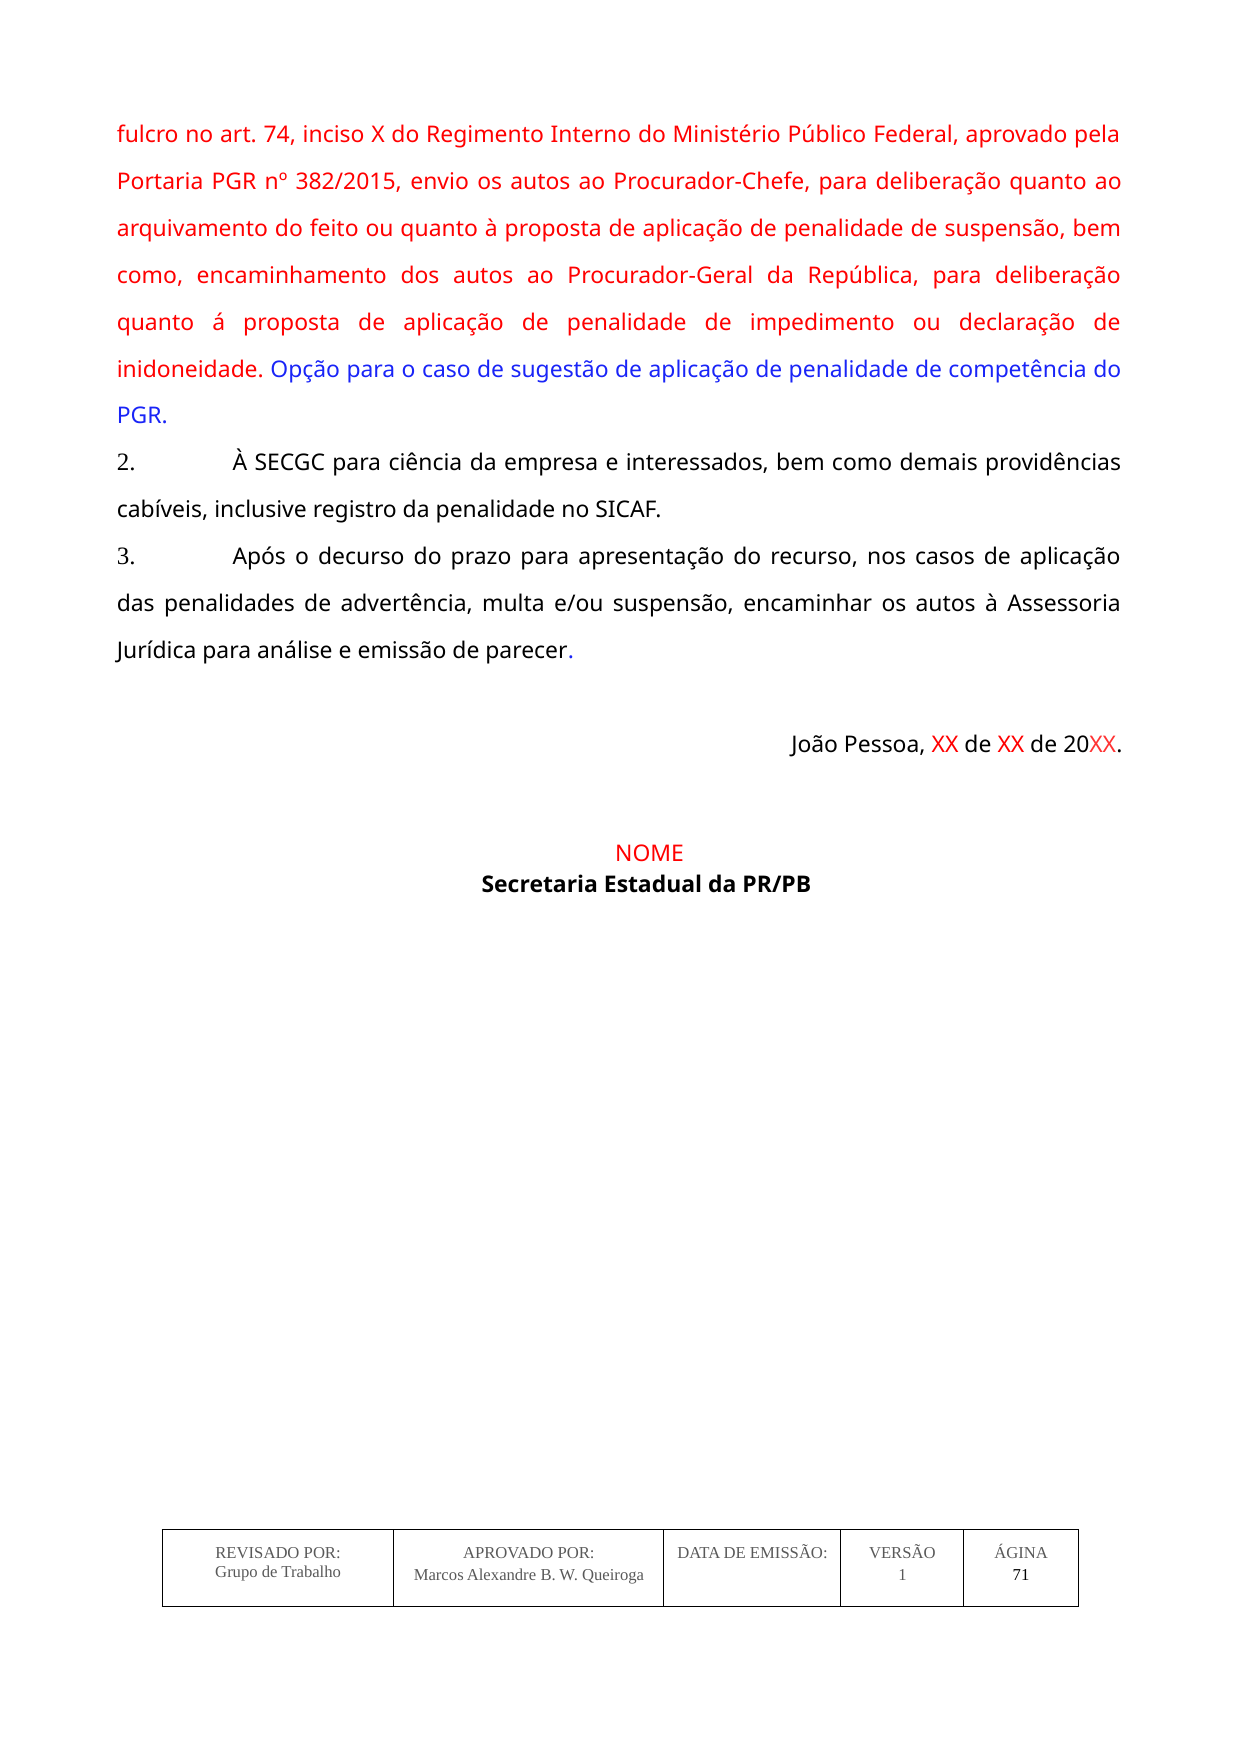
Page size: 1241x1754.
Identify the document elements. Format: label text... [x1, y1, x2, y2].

list À SECGC para ciência da empresa e interessados, bem como demais providências cabíveis, inclusive registro da penalidade no SICAF. [117, 446, 1122, 524]
text NOME [177, 837, 1122, 868]
text Secretaria Estadual da PR/PB [177, 868, 1122, 899]
list Após o decurso do prazo para apresentação do recurso, nos casos de aplicação das penalidades de advertência, multa e/ou suspensão, encaminhar os autos à Assessoria Jurídica para análise e emissão de parecer. [117, 540, 1122, 665]
text João Pessoa, XX de XX de 20XX. [120, 727, 1122, 759]
text fulcro no art. 74, inciso X do Regimento Interno do Ministério Público Federal, aprovado pela Portaria PGR nº 382/2015, envio os autos ao Procurador-Chefe, para deliberação quanto ao arquivamento do feito ou quanto à proposta de aplicação de penalidade de suspensão, bem como, encaminhamento dos autos ao Procurador-Geral da República, para deliberação quanto á proposta de aplicação de penalidade de impedimento ou declaração de inidoneidade. Opção para o caso de sugestão de aplicação de penalidade de competência do PGR. [117, 118, 1122, 431]
